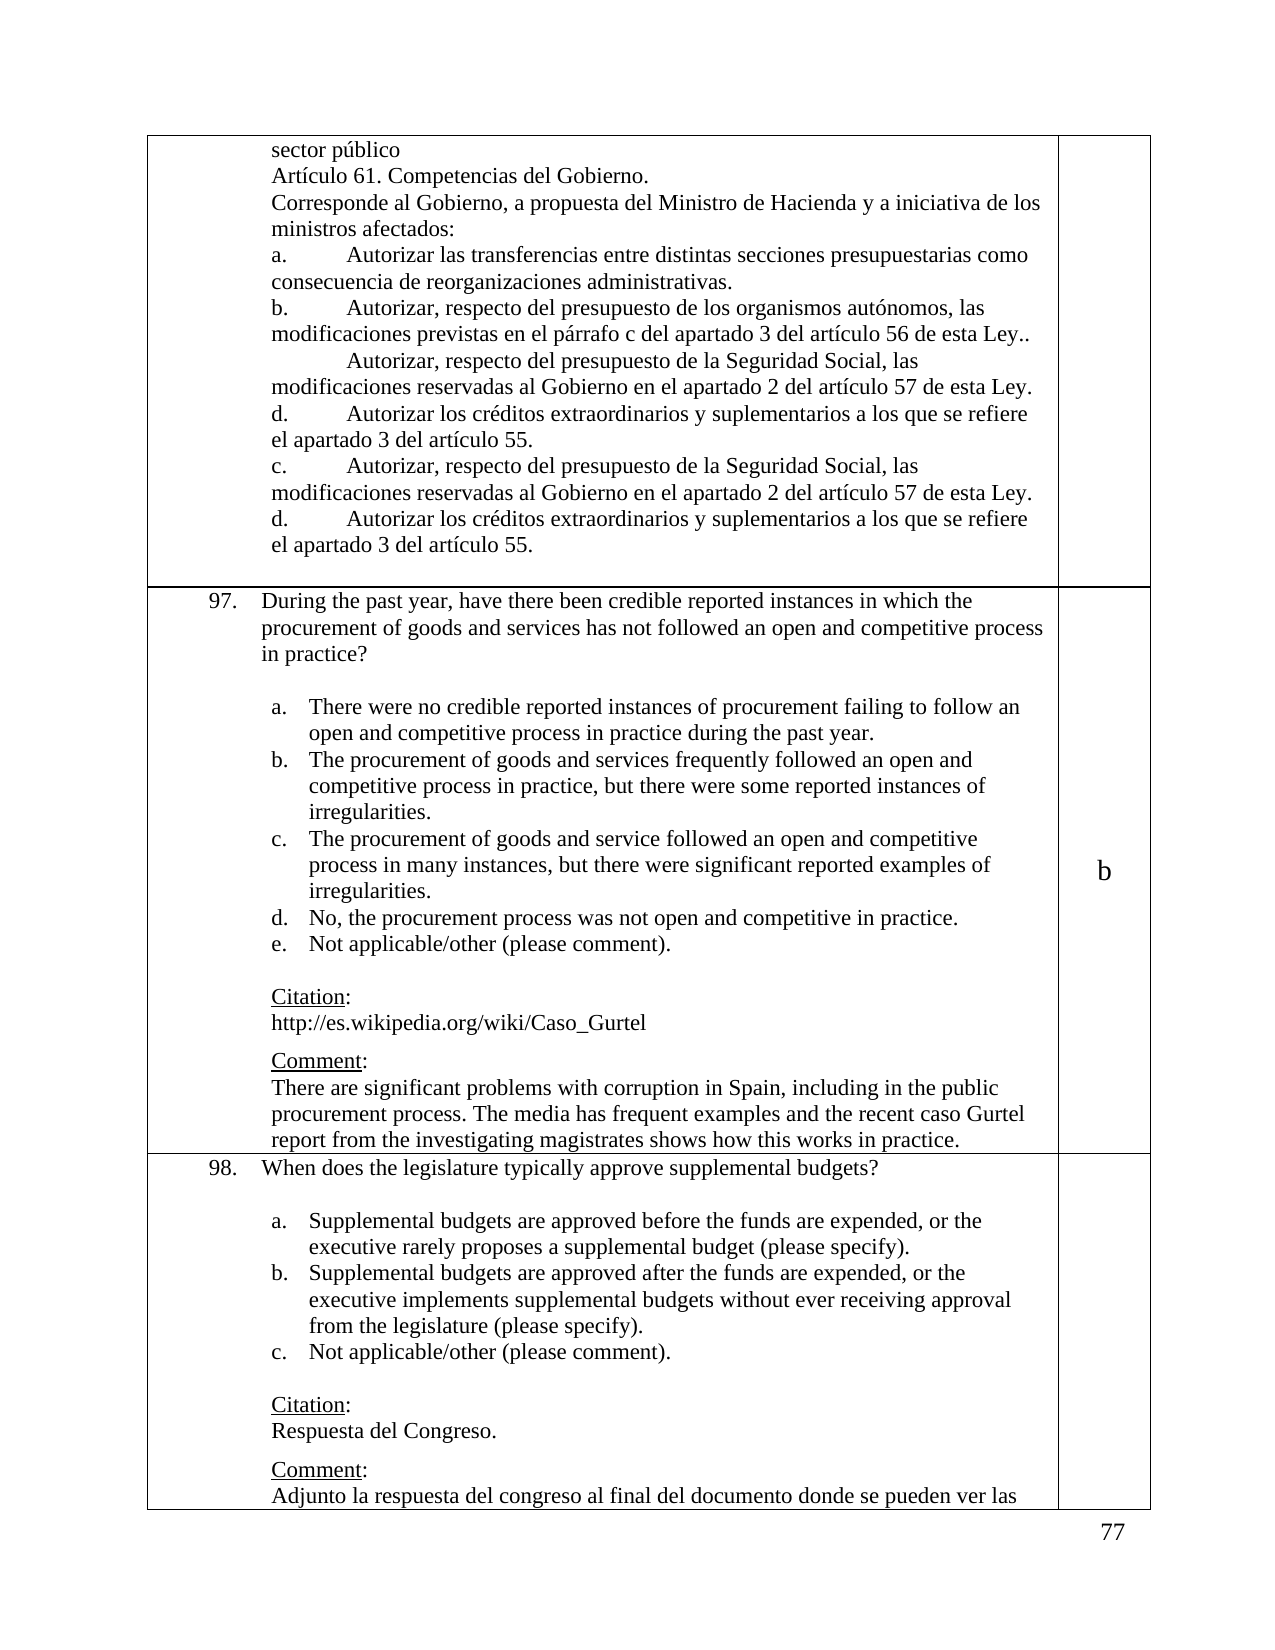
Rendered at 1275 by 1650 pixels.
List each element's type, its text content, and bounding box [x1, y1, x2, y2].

table_cell b [1059, 588, 1150, 1153]
table_cell [1059, 1154, 1150, 1508]
table_cell When does the legislature typically approve supplemental budgets? Supplemental budgets are approved before the funds are expended, or the executive rarely proposes a supplemental budget (please specify). Supplemental budgets are approved after the funds are expended, or the executive implements supplemental budgets without ever receiving approval from the legislature (please specify). Not applicable/other (please comment). Citation: Respuesta del Congreso. Comment: Adjunto la respuesta del congreso al final del documento donde se pueden ver las [148, 1154, 1058, 1508]
table_cell [1059, 136, 1150, 586]
table_cell sector público Artículo 61. Competencias del Gobierno. Corresponde al Gobierno, a propuesta del Ministro de Hacienda y a iniciativa de los ministros afectados: a. Autorizar las transferencias entre distintas secciones presupuestarias como consecuencia de reorganizaciones administrativas. b. Autorizar, respecto del presupuesto de los organismos autónomos, las modificaciones previstas en el párrafo c del apartado 3 del artículo 56 de esta Ley.. Autorizar, respecto del presupuesto de la Seguridad Social, las modificaciones reservadas al Gobierno en el apartado 2 del artículo 57 de esta Ley. d. Autorizar los créditos extraordinarios y suplementarios a los que se refiere el apartado 3 del artículo 55. c. Autorizar, respecto del presupuesto de la Seguridad Social, las modificaciones reservadas al Gobierno en el apartado 2 del artículo 57 de esta Ley. d. Autorizar los créditos extraordinarios y suplementarios a los que se refiere el apartado 3 del artículo 55. [148, 136, 1058, 586]
table_cell During the past year, have there been credible reported instances in which the procurement of goods and services has not followed an open and competitive process in practice? There were no credible reported instances of procurement failing to follow an open and competitive process in practice during the past year. The procurement of goods and services frequently followed an open and competitive process in practice, but there were some reported instances of irregularities. The procurement of goods and service followed an open and competitive process in many instances, but there were significant reported examples of irregularities. No, the procurement process was not open and competitive in practice. Not applicable/other (please comment). Citation: http://es.wikipedia.org/wiki/Caso_Gurtel Comment: There are significant problems with corruption in Spain, including in the public procurement process. The media has frequent examples and the recent caso Gurtel report from the investigating magistrates shows how this works in practice. [148, 588, 1058, 1153]
